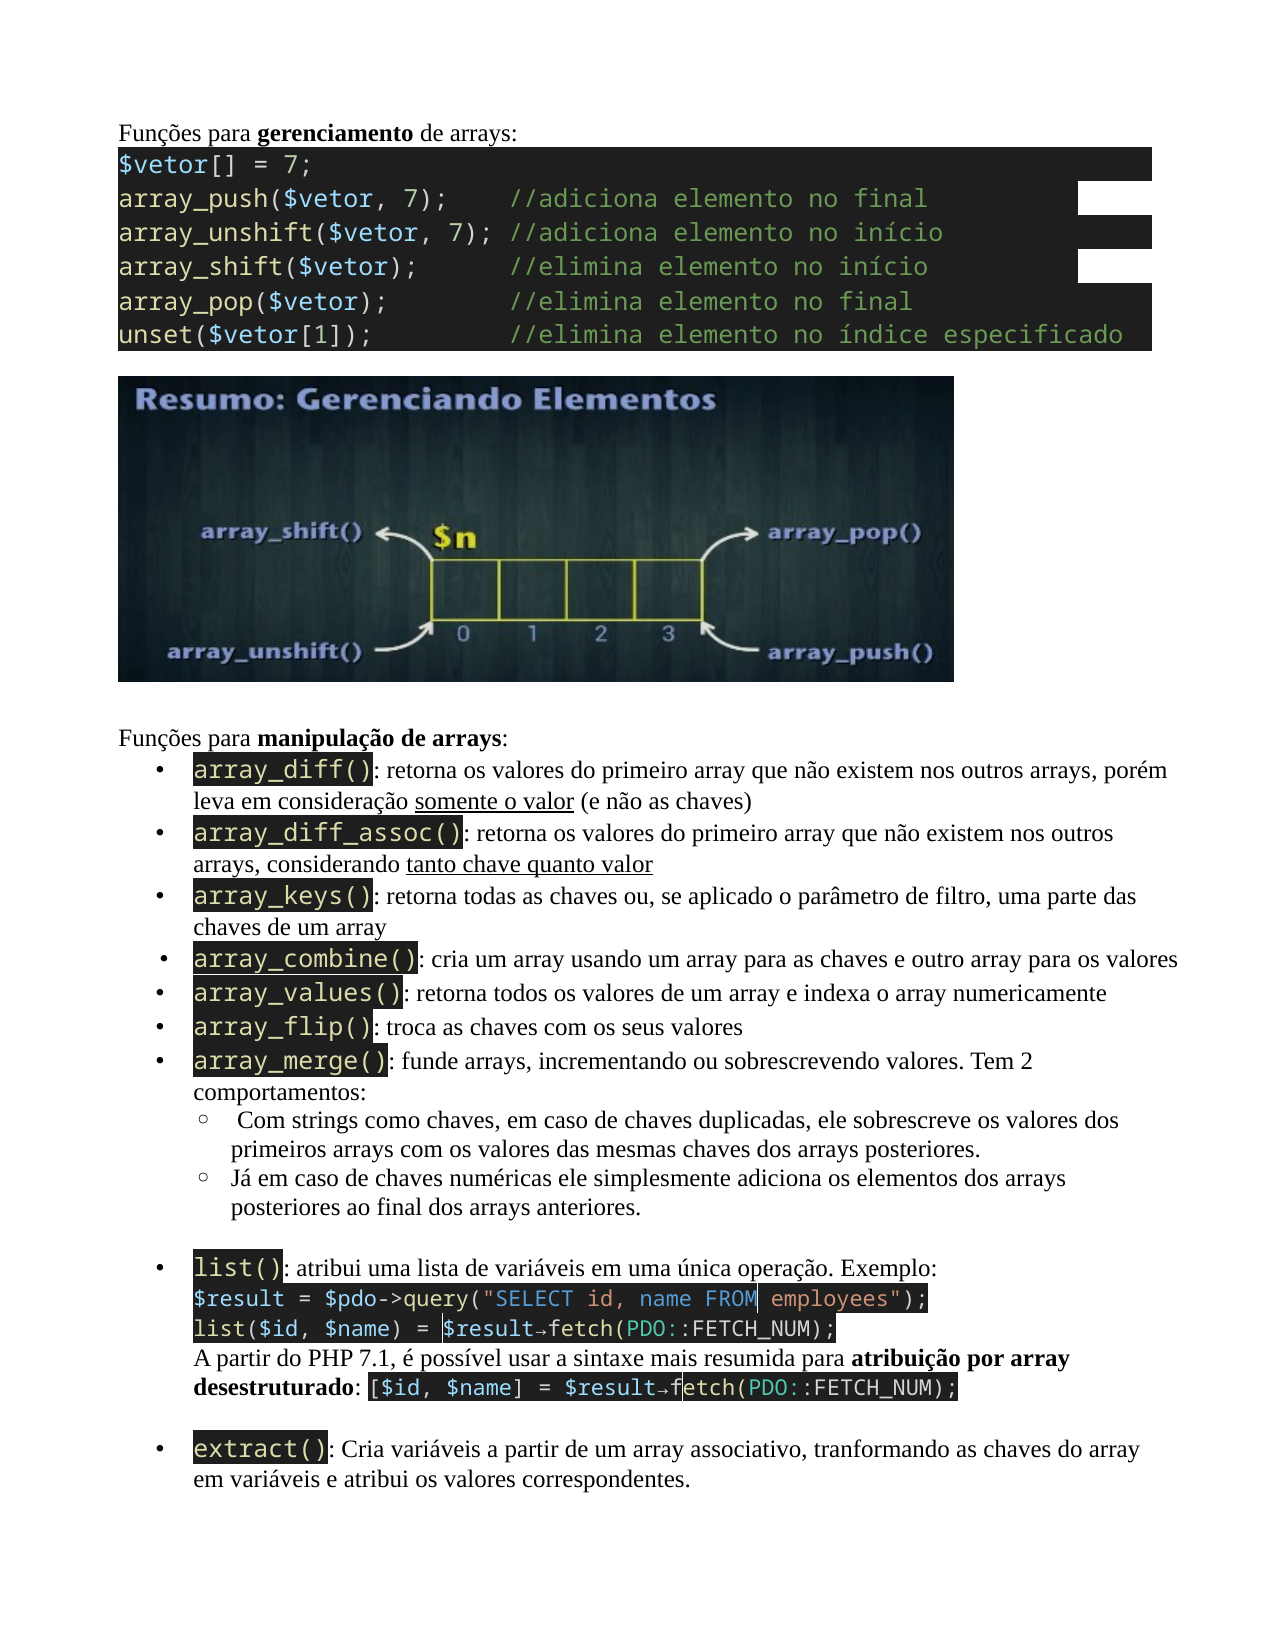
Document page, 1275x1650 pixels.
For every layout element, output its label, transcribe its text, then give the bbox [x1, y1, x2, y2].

list array_combine(): cria um array usando um array para as chaves e outro array para os valores [159, 941, 1205, 974]
list Com strings como chaves, em caso de chaves duplicadas, ele sobrescreve os valores dos primeiros arrays com os valores das mesmas chaves dos arrays posteriores. [193, 1106, 1175, 1163]
text Funções para manipulação de arrays: [118, 723, 1175, 752]
list Já em caso de chaves numéricas ele simplesmente adiciona os elementos dos arrays posteriores ao final dos arrays anteriores. [193, 1163, 1175, 1249]
text Funções para gerenciamento de arrays: [118, 118, 1175, 147]
list array_flip(): troca as chaves com os seus valores [156, 1009, 1175, 1043]
text $vetor[] = 7; [118, 147, 1175, 181]
text unset($vetor[1]); //elimina elemento no índice especificado [118, 317, 1175, 351]
list array_diff(): retorna os valores do primeiro array que não existem nos outros arrays, porém leva em consideração somente o valor (e não as chaves) [156, 752, 1175, 815]
text array_unshift($vetor, 7); //adiciona elemento no início [118, 215, 1175, 249]
text array_pop($vetor); //elimina elemento no final [118, 283, 1175, 317]
list array_merge(): funde arrays, incrementando ou sobrescrevendo valores. Tem 2 comportamentos: [156, 1043, 1175, 1106]
text array_shift($vetor); //elimina elemento no início [118, 249, 1175, 283]
picture [118, 376, 954, 682]
list array_keys(): retorna todas as chaves ou, se aplicado o parâmetro de filtro, uma parte das chaves de um array [156, 878, 1175, 941]
list list(): atribui uma lista de variáveis em uma única operação. Exemplo: $result = $pdo->query("SELECT id, name FROM employees"); list($id, $name) = $result→fetch(PDO::FETCH_NUM); A partir do PHP 7.1, é possível usar a sintaxe mais resumida para atribuição por array desestruturado: [$id, $name] = $result→fetch(PDO::FETCH_NUM); [156, 1249, 1175, 1430]
text array_push($vetor, 7); //adiciona elemento no final [118, 181, 1175, 215]
list array_diff_assoc(): retorna os valores do primeiro array que não existem nos outros arrays, considerando tanto chave quanto valor [156, 815, 1175, 878]
list array_values(): retorna todos os valores de um array e indexa o array numericamente [156, 974, 1175, 1009]
list extract(): Cria variáveis a partir de um array associativo, tranformando as chaves do array em variáveis e atribui os valores correspondentes. [156, 1430, 1175, 1493]
